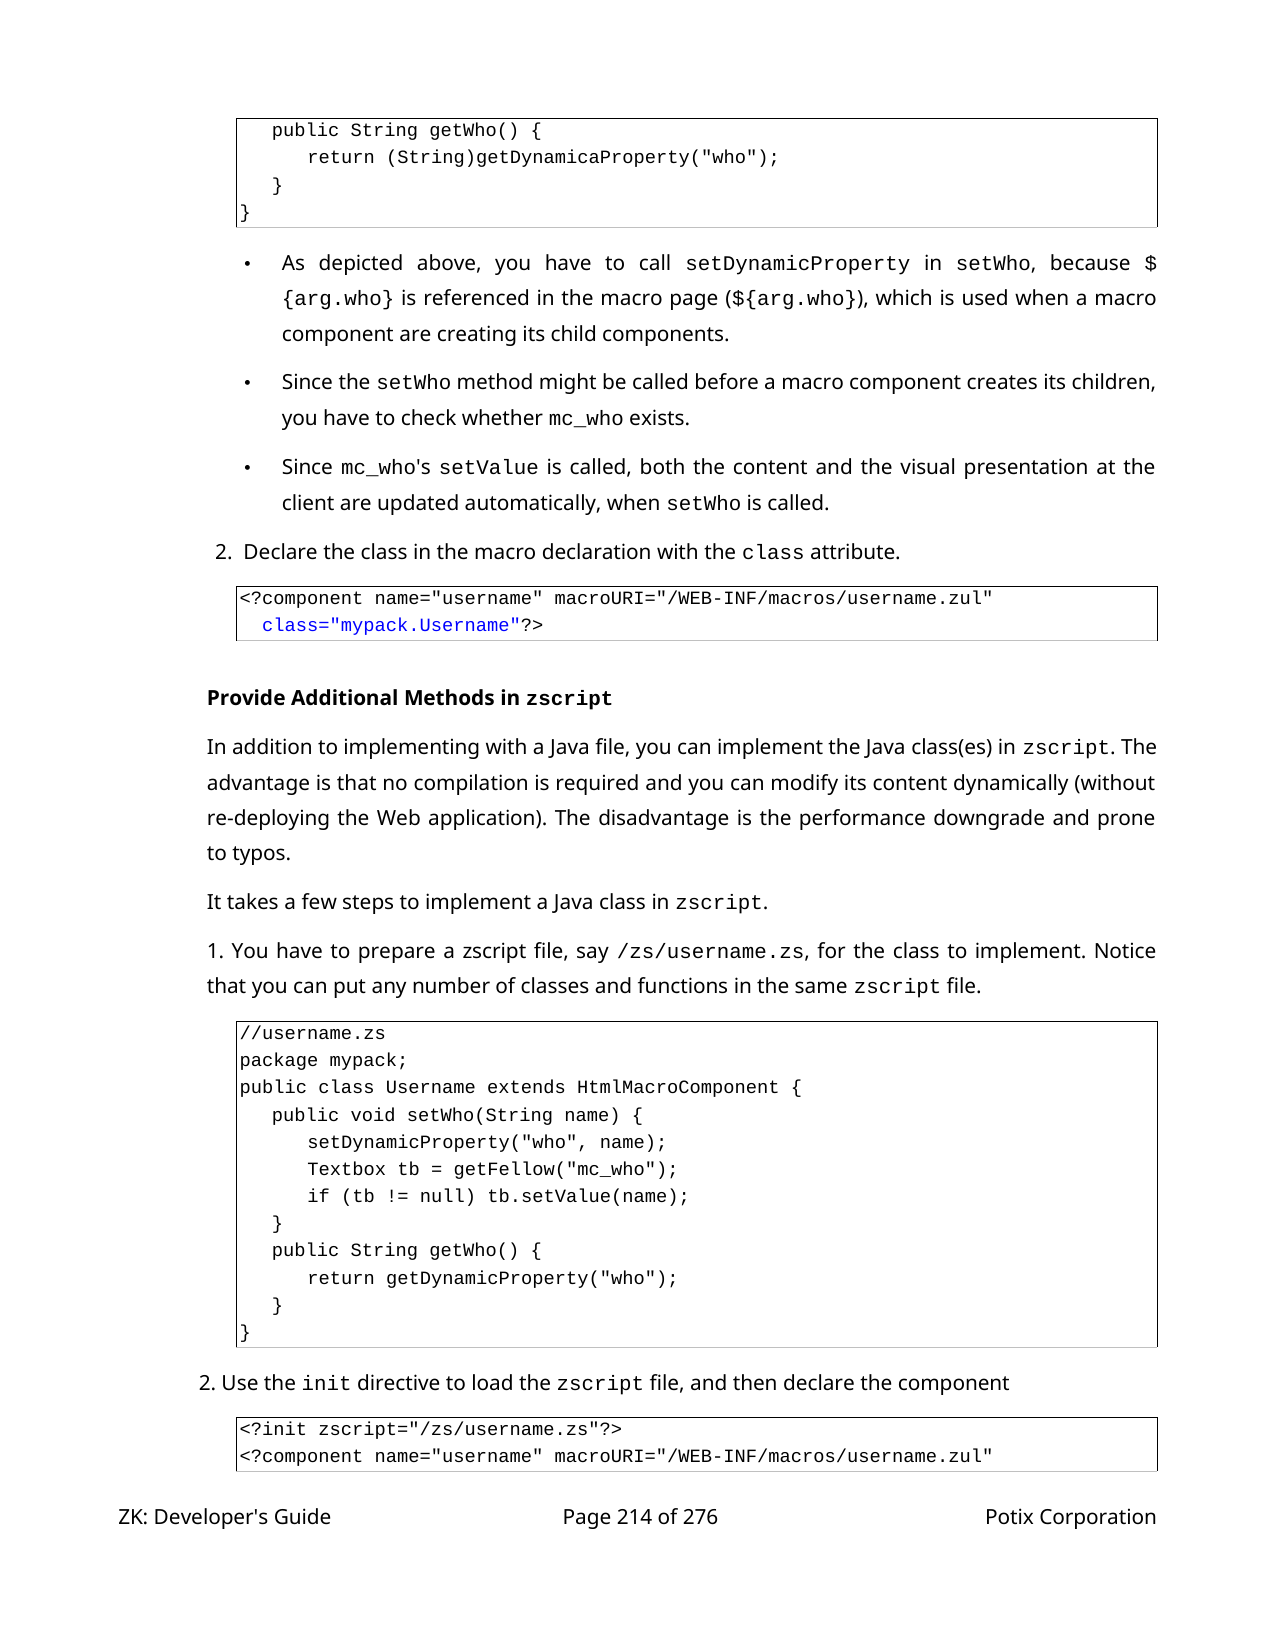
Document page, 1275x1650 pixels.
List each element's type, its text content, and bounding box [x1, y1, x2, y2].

text <?component name="username" macroURI="/WEB-INF/macros/username.zul" [237, 1444, 1157, 1471]
subtitle Provide Additional Methods in zscript [207, 683, 1157, 712]
list As depicted above, you have to call setDynamicProperty in setWho, because ${arg.who} is referenced in the macro page (${arg.who}), which is used when a macro component are creating its child components. [244, 248, 1157, 347]
text public class Username extends HtmlMacroComponent { [237, 1075, 1157, 1099]
text <?init zscript="/zs/username.zs"?> [237, 1418, 1157, 1441]
text 1. You have to prepare a zscript file, say /zs/username.zs, for the class to implement. Notice that you can put any number of classes and functions in the same zscript file. [207, 936, 1157, 1000]
text } [237, 1320, 1157, 1347]
text } [237, 1211, 1157, 1235]
text } [237, 200, 1157, 227]
text class="mypack.Username"?> [237, 613, 1157, 640]
text setDynamicProperty("who", name); [237, 1129, 1157, 1154]
list 2. Use the init directive to load the zscript file, and then declare the component [156, 1368, 1157, 1396]
text } [237, 1293, 1157, 1317]
text public String getWho() { [237, 119, 1157, 142]
text if (tb != null) tb.setValue(name); [237, 1184, 1157, 1208]
list Since mc_who's setValue is called, both the content and the visual presentation at the client are updated automatically, when setWho is called. [244, 452, 1157, 516]
text return getDynamicProperty("who"); [237, 1266, 1157, 1290]
text <?component name="username" macroURI="/WEB-INF/macros/username.zul" [237, 587, 1157, 610]
list 2. Declare the class in the macro declaration with the class attribute. [156, 537, 1157, 565]
text } [237, 172, 1157, 197]
text public void setWho(String name) { [237, 1102, 1157, 1127]
list Since the setWho method might be called before a macro component creates its children, you have to check whether mc_who exists. [244, 367, 1157, 432]
text It takes a few steps to implement a Java class in zscript. [207, 887, 1157, 916]
text In addition to implementing with a Java file, you can implement the Java class(es) in zscript. The advantage is that no compilation is required and you can modify its content dynamically (without re-deploying the Web application). The disadvantage is the performance downgrade and prone to typos. [207, 732, 1157, 866]
text Textbox tb = getFellow("mc_who"); [237, 1157, 1157, 1181]
text //username.zs [237, 1022, 1157, 1045]
text package mypack; [237, 1048, 1157, 1072]
text return (String)getDynamicaProperty("who"); [237, 145, 1157, 169]
text public String getWho() { [237, 1238, 1157, 1263]
